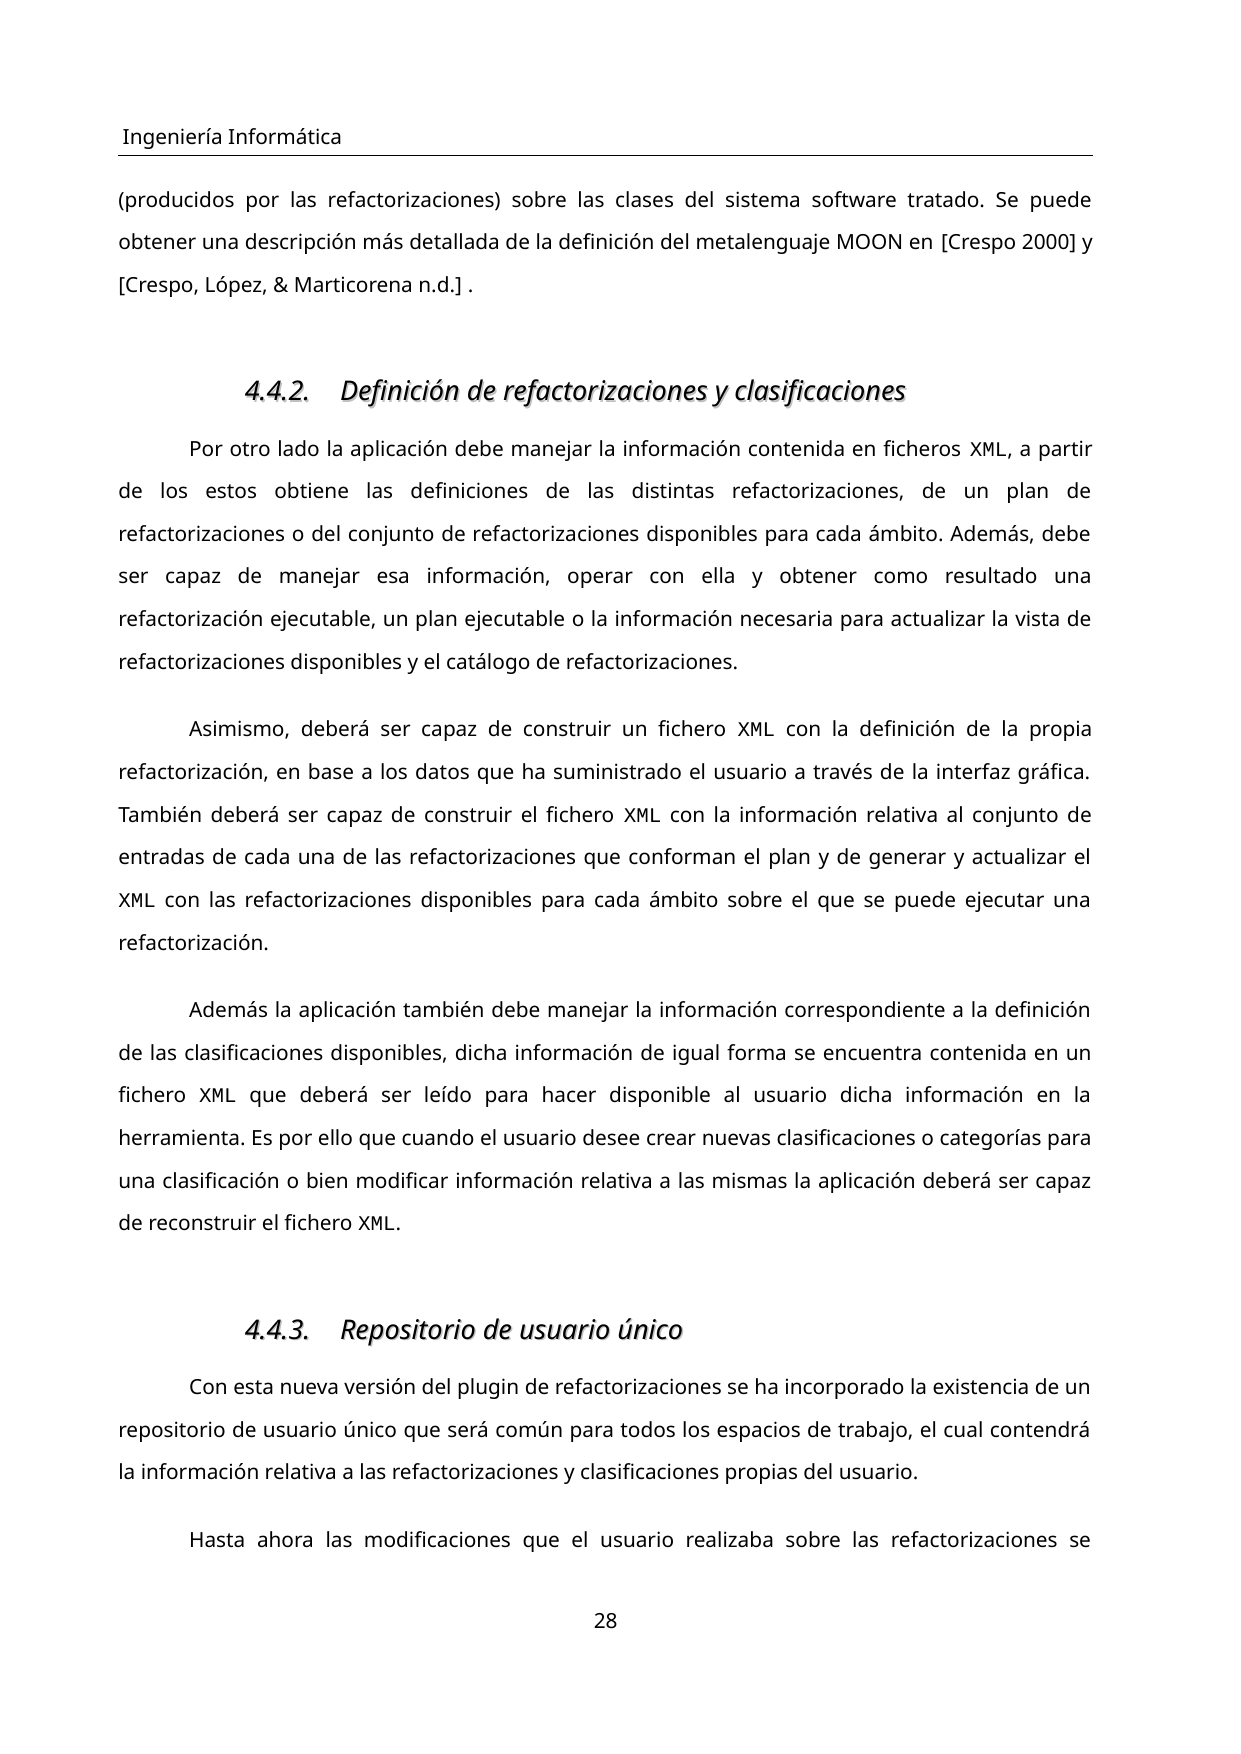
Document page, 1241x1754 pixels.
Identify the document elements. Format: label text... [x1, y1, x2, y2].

text (producidos por las refactorizaciones) sobre las clases del sistema software tratado. Se puede obtener una descripción más detallada de la definición del metalenguaje MOON en [Crespo 2000] y [Crespo, López, & Marticorena n.d.] . [118, 185, 1093, 298]
text Con esta nueva versión del plugin de refactorizaciones se ha incorporado la existencia de un repositorio de usuario único que será común para todos los espacios de trabajo, el cual contendrá la información relativa a las refactorizaciones y clasificaciones propias del usuario. [118, 1372, 1093, 1486]
text Por otro lado la aplicación debe manejar la información contenida en ficheros XML, a partir de los estos obtiene las definiciones de las distintas refactorizaciones, de un plan de refactorizaciones o del conjunto de refactorizaciones disponibles para cada ámbito. Además, debe ser capaz de manejar esa información, operar con ella y obtener como resultado una refactorización ejecutable, un plan ejecutable o la información necesaria para actualizar la vista de refactorizaciones disponibles y el catálogo de refactorizaciones. [118, 434, 1093, 675]
text Hasta ahora las modificaciones que el usuario realizaba sobre las refactorizaciones se [118, 1525, 1093, 1553]
subtitle Definición de refactorizaciones y clasificaciones [310, 372, 1093, 409]
text Además la aplicación también debe manejar la información correspondiente a la definición de las clasificaciones disponibles, dicha información de igual forma se encuentra contenida en un fichero XML que deberá ser leído para hacer disponible al usuario dicha información en la herramienta. Es por ello que cuando el usuario desee crear nuevas clasificaciones o categorías para una clasificación o bien modificar información relativa a las mismas la aplicación deberá ser capaz de reconstruir el fichero XML. [118, 995, 1093, 1237]
subtitle Repositorio de usuario único [310, 1310, 1093, 1347]
text Asimismo, deberá ser capaz de construir un fichero XML con la definición de la propia refactorización, en base a los datos que ha suministrado el usuario a través de la interfaz gráfica. También deberá ser capaz de construir el fichero XML con la información relativa al conjunto de entradas de cada una de las refactorizaciones que conforman el plan y de generar y actualizar el XML con las refactorizaciones disponibles para cada ámbito sobre el que se puede ejecutar una refactorización. [118, 714, 1093, 956]
